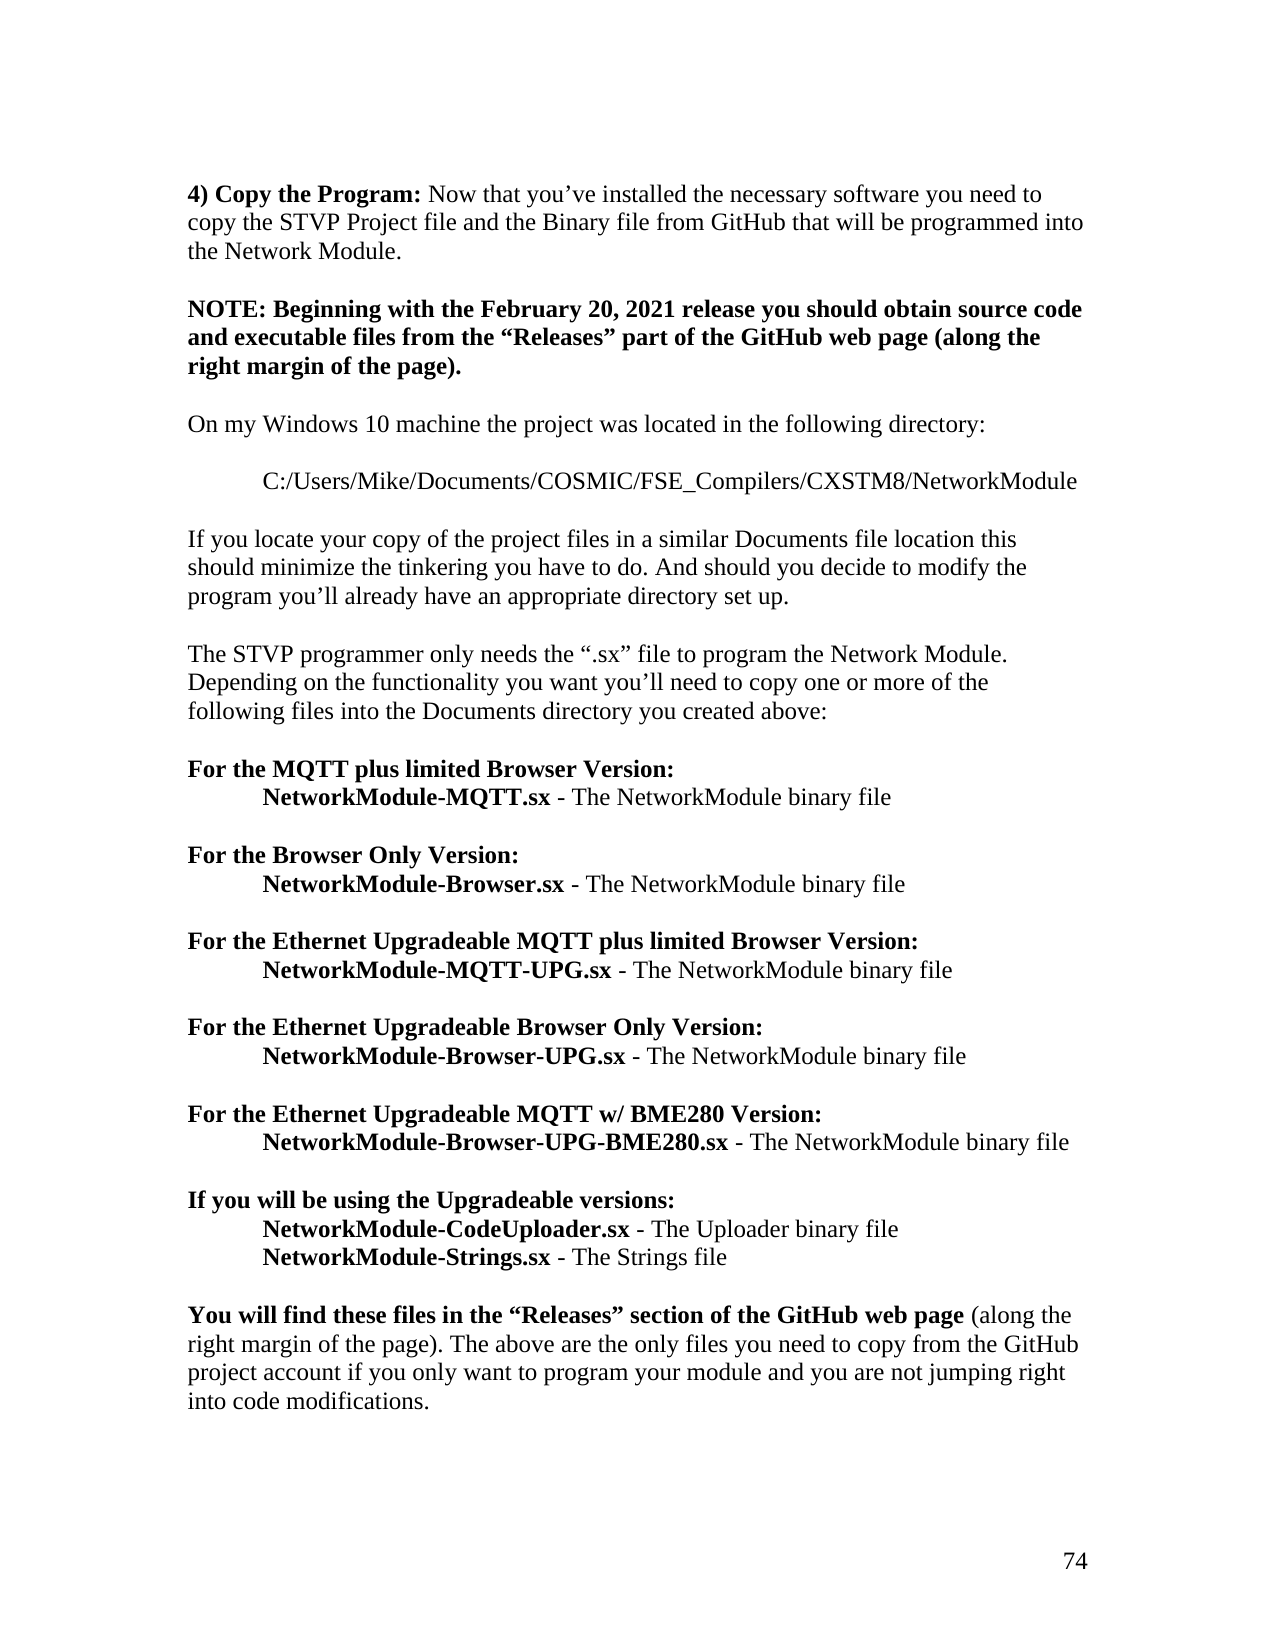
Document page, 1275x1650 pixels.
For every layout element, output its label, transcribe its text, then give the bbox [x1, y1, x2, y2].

text You will find these files in the “Releases” section of the GitHub web page (along the right margin of the page). The above are the only files you need to copy from the GitHub project account if you only want to program your module and you are not jumping right into code modifications. [187, 1300, 1087, 1415]
text For the MQTT plus limited Browser Version: [187, 754, 1087, 782]
text For the Browser Only Version: [187, 840, 1087, 869]
text The STVP programmer only needs the “.sx” file to program the Network Module. Depending on the functionality you want you’ll need to copy one or more of the following files into the Documents directory you created above: [187, 639, 1087, 725]
text NetworkModule-Browser-UPG.sx - The NetworkModule binary file [187, 1041, 1087, 1070]
text NetworkModule-MQTT-UPG.sx - The NetworkModule binary file [187, 955, 1087, 984]
text If you locate your copy of the project files in a similar Documents file location this should minimize the tinkering you have to do. And should you decide to modify the program you’ll already have an appropriate directory set up. [187, 524, 1087, 610]
text NetworkModule-CodeUploader.sx - The Uploader binary file [187, 1214, 1087, 1242]
text For the Ethernet Upgradeable MQTT plus limited Browser Version: [187, 926, 1087, 955]
text 4) Copy the Program: Now that you’ve installed the necessary software you need to copy the STVP Project file and the Binary file from GitHub that will be programmed into the Network Module. [187, 179, 1087, 265]
text NetworkModule-Browser-UPG-BME280.sx - The NetworkModule binary file [187, 1127, 1087, 1156]
text On my Windows 10 machine the project was located in the following directory: [187, 409, 1087, 437]
text For the Ethernet Upgradeable MQTT w/ BME280 Version: [187, 1099, 1087, 1127]
text NetworkModule-Strings.sx - The Strings file [187, 1242, 1087, 1271]
text NetworkModule-MQTT.sx - The NetworkModule binary file [187, 782, 1087, 811]
text For the Ethernet Upgradeable Browser Only Version: [187, 1012, 1087, 1041]
text If you will be using the Upgradeable versions: [187, 1185, 1087, 1214]
text C:/Users/Mike/Documents/COSMIC/FSE_Compilers/CXSTM8/NetworkModule [262, 466, 1087, 495]
text NetworkModule-Browser.sx - The NetworkModule binary file [187, 869, 1087, 897]
text NOTE: Beginning with the February 20, 2021 release you should obtain source code and executable files from the “Releases” part of the GitHub web page (along the right margin of the page). [187, 294, 1087, 380]
